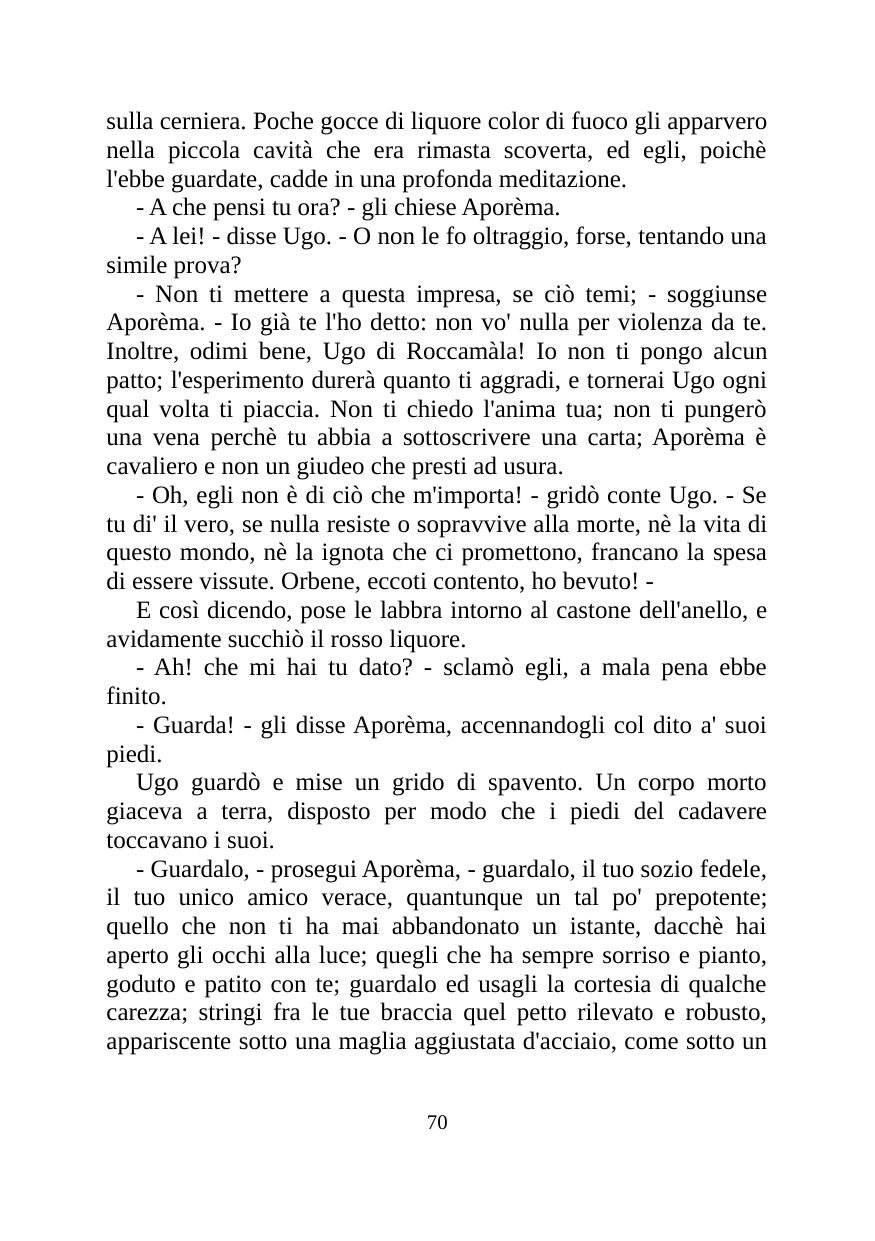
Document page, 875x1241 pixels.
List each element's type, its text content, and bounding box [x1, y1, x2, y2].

text - Oh, egli non è di ciò che m'importa! - gridò conte Ugo. - Se tu di' il vero, se nulla resiste o sopravvive alla morte, nè la vita di questo mondo, nè la ignota che ci promettono, francano la spesa di essere vissute. Orbene, eccoti contento, ho bevuto! - [106, 480, 768, 595]
text - A lei! - disse Ugo. - O non le fo oltraggio, forse, tentando una simile prova? [106, 221, 768, 279]
text E così dicendo, pose le labbra intorno al castone dell'anello, e avidamente succhiò il rosso liquore. [106, 595, 768, 652]
text - A che pensi tu ora? - gli chiese Aporèma. [106, 192, 768, 221]
text - Guarda! - gli disse Aporèma, accennandogli col dito a' suoi piedi. [106, 710, 768, 767]
text sulla cerniera. Poche gocce di liquore color di fuoco gli apparvero nella piccola cavità che era rimasta scoverta, ed egli, poichè l'ebbe guardate, cadde in una profonda meditazione. [106, 106, 768, 192]
text Ugo guardò e mise un grido di spavento. Un corpo morto giaceva a terra, disposto per modo che i piedi del cadavere toccavano i suoi. [106, 767, 768, 854]
text - Guardalo, - prosegui Aporèma, - guardalo, il tuo sozio fedele, il tuo unico amico verace, quantunque un tal po' prepotente; quello che non ti ha mai abbandonato un istante, dacchè hai aperto gli occhi alla luce; quegli che ha sempre sorriso e pianto, goduto e patito con te; guardalo ed usagli la cortesia di qualche carezza; stringi fra le tue braccia quel petto rilevato e robusto, appariscente sotto una maglia aggiustata d'acciaio, come sotto un [106, 854, 768, 1055]
text - Ah! che mi hai tu dato? - sclamò egli, a mala pena ebbe finito. [106, 652, 768, 710]
text - Non ti mettere a questa impresa, se ciò temi; - soggiunse Aporèma. - Io già te l'ho detto: non vo' nulla per violenza da te. Inoltre, odimi bene, Ugo di Roccamàla! Io non ti pongo alcun patto; l'esperimento durerà quanto ti aggradi, e tornerai Ugo ogni qual volta ti piaccia. Non ti chiedo l'anima tua; non ti pungerò una vena perchè tu abbia a sottoscrivere una carta; Aporèma è cavaliero e non un giudeo che presti ad usura. [106, 279, 768, 480]
